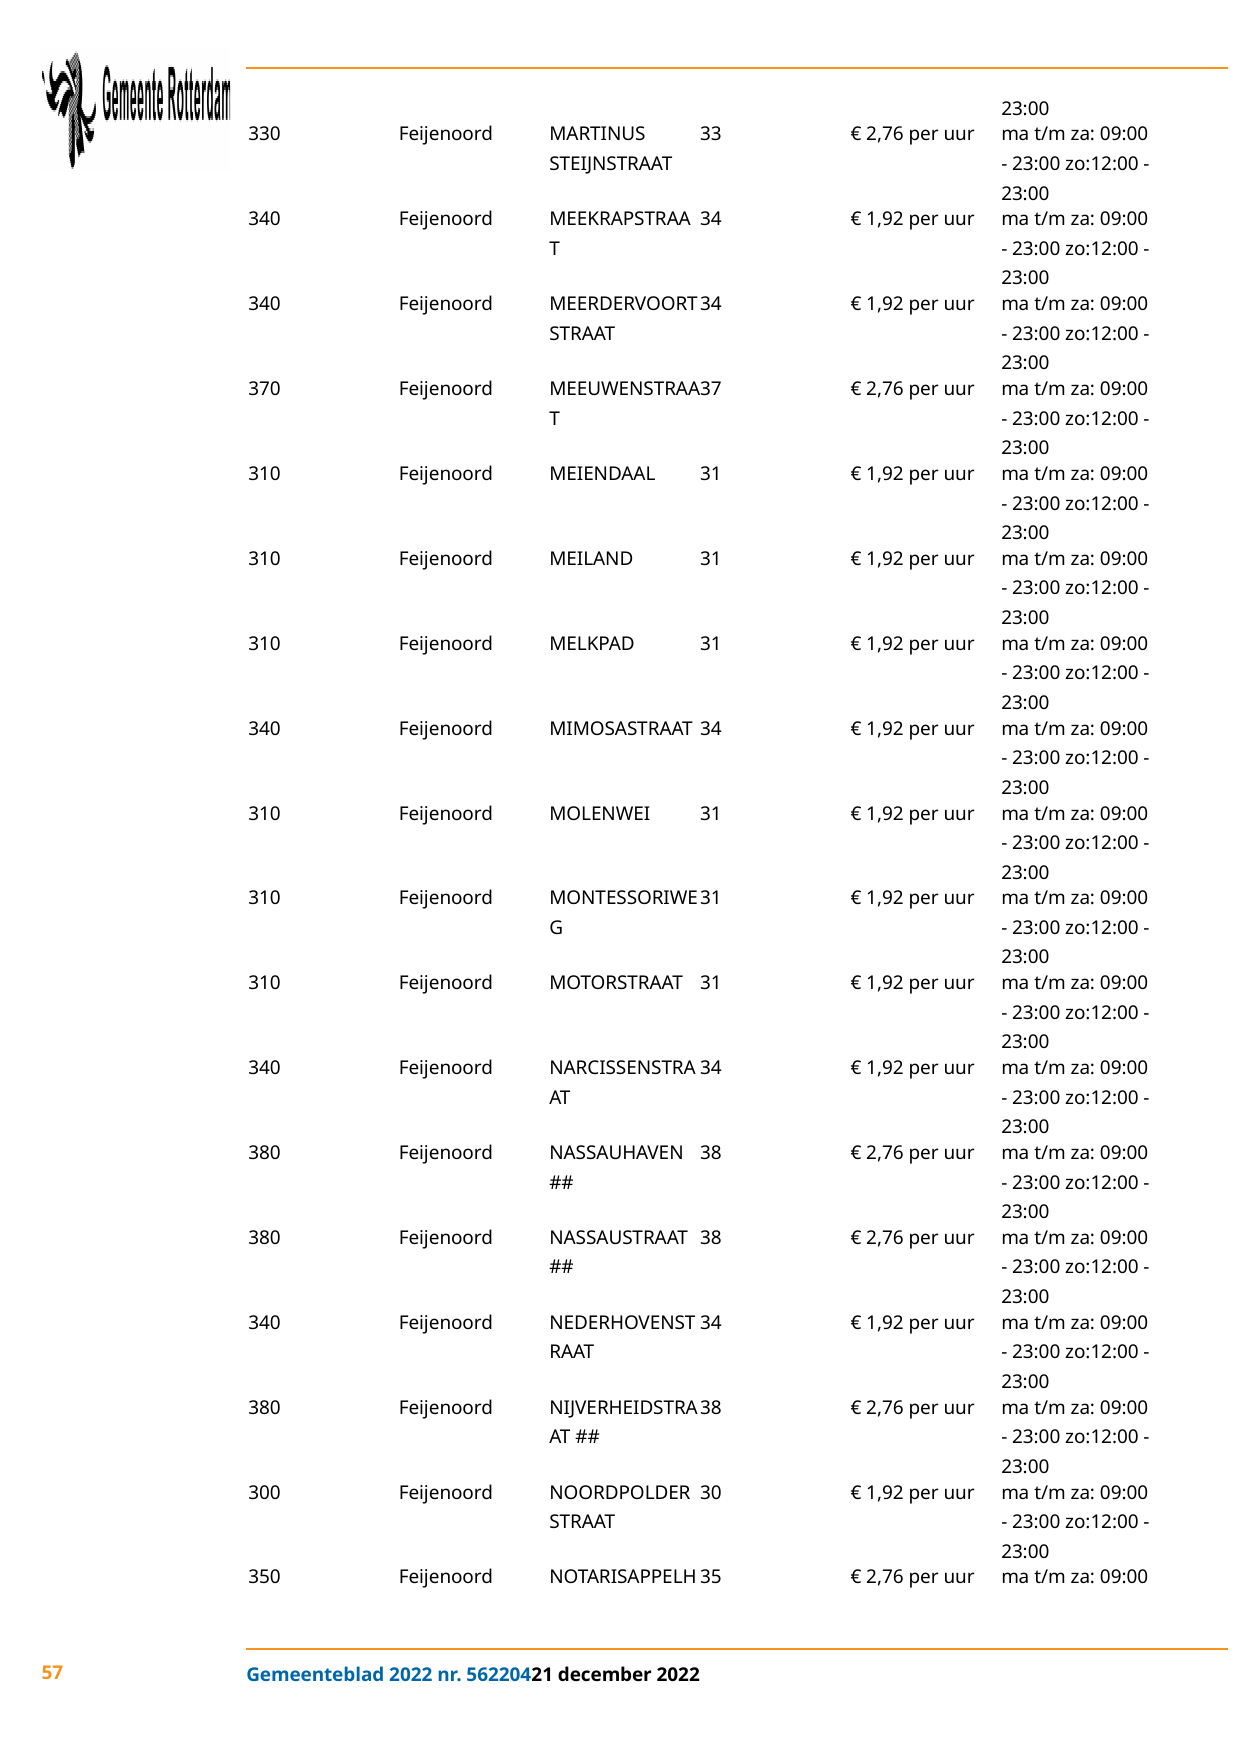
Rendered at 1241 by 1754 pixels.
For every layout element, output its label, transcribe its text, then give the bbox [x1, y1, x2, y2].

table_cell ma t/m za: 09:00 - 23:00 zo:12:00 - 23:00 [1001, 630, 1152, 715]
table_cell € 1,92 per uur [850, 1054, 1001, 1139]
table_cell € 1,92 per uur [850, 205, 1001, 290]
table_cell 31 [700, 460, 850, 545]
table_cell 340 [248, 715, 398, 800]
table_cell [399, 95, 549, 121]
table_cell NASSAUHAVEN ## [549, 1139, 700, 1224]
table_cell MELKPAD [549, 630, 700, 715]
table_cell [700, 95, 850, 121]
table_cell ma t/m za: 09:00 - 23:00 zo:12:00 - 23:00 [1001, 290, 1152, 375]
table_cell € 2,76 per uur [850, 1564, 1001, 1589]
table_cell € 1,92 per uur [850, 800, 1001, 884]
table_cell € 1,92 per uur [850, 1309, 1001, 1394]
table_cell 370 [248, 375, 398, 460]
table_cell 34 [700, 715, 850, 800]
table_cell Feijenoord [399, 375, 549, 460]
table_cell € 1,92 per uur [850, 970, 1001, 1054]
table_cell MOTORSTRAAT [549, 970, 700, 1054]
picture [41, 47, 231, 172]
table_cell NEDERHOVENSTRAAT [549, 1309, 700, 1394]
table_cell € 1,92 per uur [850, 290, 1001, 375]
table_cell 340 [248, 290, 398, 375]
table_cell Feijenoord [399, 800, 549, 884]
table_cell 30 [700, 1479, 850, 1564]
table_cell NIJVERHEIDSTRAAT ## [549, 1394, 700, 1479]
table_cell 34 [700, 290, 850, 375]
table_cell 38 [700, 1394, 850, 1479]
table_cell Feijenoord [399, 290, 549, 375]
table_cell 31 [700, 545, 850, 630]
table_cell € 2,76 per uur [850, 121, 1001, 205]
table_cell 31 [700, 800, 850, 884]
table_cell € 2,76 per uur [850, 1224, 1001, 1309]
table_cell Feijenoord [399, 885, 549, 969]
table_cell € 1,92 per uur [850, 460, 1001, 545]
table_cell € 1,92 per uur [850, 630, 1001, 715]
table_cell ma t/m za: 09:00 - 23:00 zo:12:00 - 23:00 [1001, 460, 1152, 545]
table_cell [850, 95, 1001, 121]
table_cell ma t/m za: 09:00 - 23:00 zo:12:00 - 23:00 [1001, 715, 1152, 800]
table_cell ma t/m za: 09:00 - 23:00 zo:12:00 - 23:00 [1001, 1309, 1152, 1394]
table_cell MEEKRAPSTRAAT [549, 205, 700, 290]
table_cell - 23:00 [1001, 95, 1152, 121]
table_cell € 2,76 per uur [850, 1394, 1001, 1479]
table_cell 340 [248, 1054, 398, 1139]
table_cell 31 [700, 630, 850, 715]
table_cell ma t/m za: 09:00 - 23:00 zo:12:00 - 23:00 [1001, 885, 1152, 969]
table_cell 37 [700, 375, 850, 460]
table_cell ma t/m za: 09:00 - 23:00 zo:12:00 - 23:00 [1001, 205, 1152, 290]
table_cell 350 [248, 1564, 398, 1589]
table_cell Feijenoord [399, 1309, 549, 1394]
table_cell 340 [248, 1309, 398, 1394]
table_cell ma t/m za: 09:00 - 23:00 zo:12:00 - 23:00 [1001, 545, 1152, 630]
table_cell € 1,92 per uur [850, 885, 1001, 969]
table_cell 31 [700, 970, 850, 1054]
table_cell NASSAUSTRAAT ## [549, 1224, 700, 1309]
table_cell € 2,76 per uur [850, 375, 1001, 460]
table_cell € 1,92 per uur [850, 1479, 1001, 1564]
table_cell € 1,92 per uur [850, 715, 1001, 800]
table_cell Feijenoord [399, 205, 549, 290]
table_cell ma t/m za: 09:00 - 23:00 zo:12:00 - 23:00 [1001, 1224, 1152, 1309]
table_cell [248, 95, 398, 121]
table_cell 310 [248, 460, 398, 545]
table_cell Feijenoord [399, 1224, 549, 1309]
table_cell 310 [248, 630, 398, 715]
table_cell 310 [248, 970, 398, 1054]
table_cell 34 [700, 1309, 850, 1394]
table_cell Feijenoord [399, 1479, 549, 1564]
table_cell ma t/m za: 09:00 - 23:00 zo:12:00 - 23:00 [1001, 1394, 1152, 1479]
table_cell 340 [248, 205, 398, 290]
table_cell 34 [700, 205, 850, 290]
table_cell MARTINUS STEIJNSTRAAT [549, 121, 700, 205]
table_cell ma t/m za: 09:00 - 23:00 zo:12:00 - 23:00 [1001, 800, 1152, 884]
table_cell MOLENWEI [549, 800, 700, 884]
table_cell Feijenoord [399, 460, 549, 545]
table_cell 34 [700, 1054, 850, 1139]
table_cell 310 [248, 800, 398, 884]
table_cell 380 [248, 1224, 398, 1309]
table_cell ma t/m za: 09:00 [1001, 1564, 1152, 1589]
table_cell € 2,76 per uur [850, 1139, 1001, 1224]
table_cell Feijenoord [399, 715, 549, 800]
table_cell 310 [248, 545, 398, 630]
table_cell 330 [248, 121, 398, 205]
table_cell Feijenoord [399, 1564, 549, 1589]
table_cell MEILAND [549, 545, 700, 630]
table_cell MEEUWENSTRAAT [549, 375, 700, 460]
table_cell Feijenoord [399, 1054, 549, 1139]
table_cell 33 [700, 121, 850, 205]
table_cell Feijenoord [399, 630, 549, 715]
table_cell MONTESSORIWEG [549, 885, 700, 969]
table_cell MIMOSASTRAAT [549, 715, 700, 800]
table_cell 38 [700, 1139, 850, 1224]
table_cell ma t/m za: 09:00 - 23:00 zo:12:00 - 23:00 [1001, 970, 1152, 1054]
table_cell 310 [248, 885, 398, 969]
table_cell ma t/m za: 09:00 - 23:00 zo:12:00 - 23:00 [1001, 1139, 1152, 1224]
table_cell Feijenoord [399, 970, 549, 1054]
table_cell MEERDERVOORTSTRAAT [549, 290, 700, 375]
table_cell 38 [700, 1224, 850, 1309]
table_cell NARCISSENSTRAAT [549, 1054, 700, 1139]
table_cell 380 [248, 1394, 398, 1479]
table_cell NOORDPOLDERSTRAAT [549, 1479, 700, 1564]
table_cell Feijenoord [399, 121, 549, 205]
table_cell NOTARISAPPELH [549, 1564, 700, 1589]
table_cell ma t/m za: 09:00 - 23:00 zo:12:00 - 23:00 [1001, 1479, 1152, 1564]
table_cell Feijenoord [399, 545, 549, 630]
table_cell 300 [248, 1479, 398, 1564]
table_cell [549, 95, 700, 121]
table_cell 31 [700, 885, 850, 969]
table_cell 380 [248, 1139, 398, 1224]
table_cell € 1,92 per uur [850, 545, 1001, 630]
table_cell Feijenoord [399, 1139, 549, 1224]
table_cell 35 [700, 1564, 850, 1589]
table_cell ma t/m za: 09:00 - 23:00 zo:12:00 - 23:00 [1001, 375, 1152, 460]
table_cell ma t/m za: 09:00 - 23:00 zo:12:00 - 23:00 [1001, 1054, 1152, 1139]
table_cell Feijenoord [399, 1394, 549, 1479]
table_cell MEIENDAAL [549, 460, 700, 545]
table_cell ma t/m za: 09:00 - 23:00 zo:12:00 - 23:00 [1001, 121, 1152, 205]
